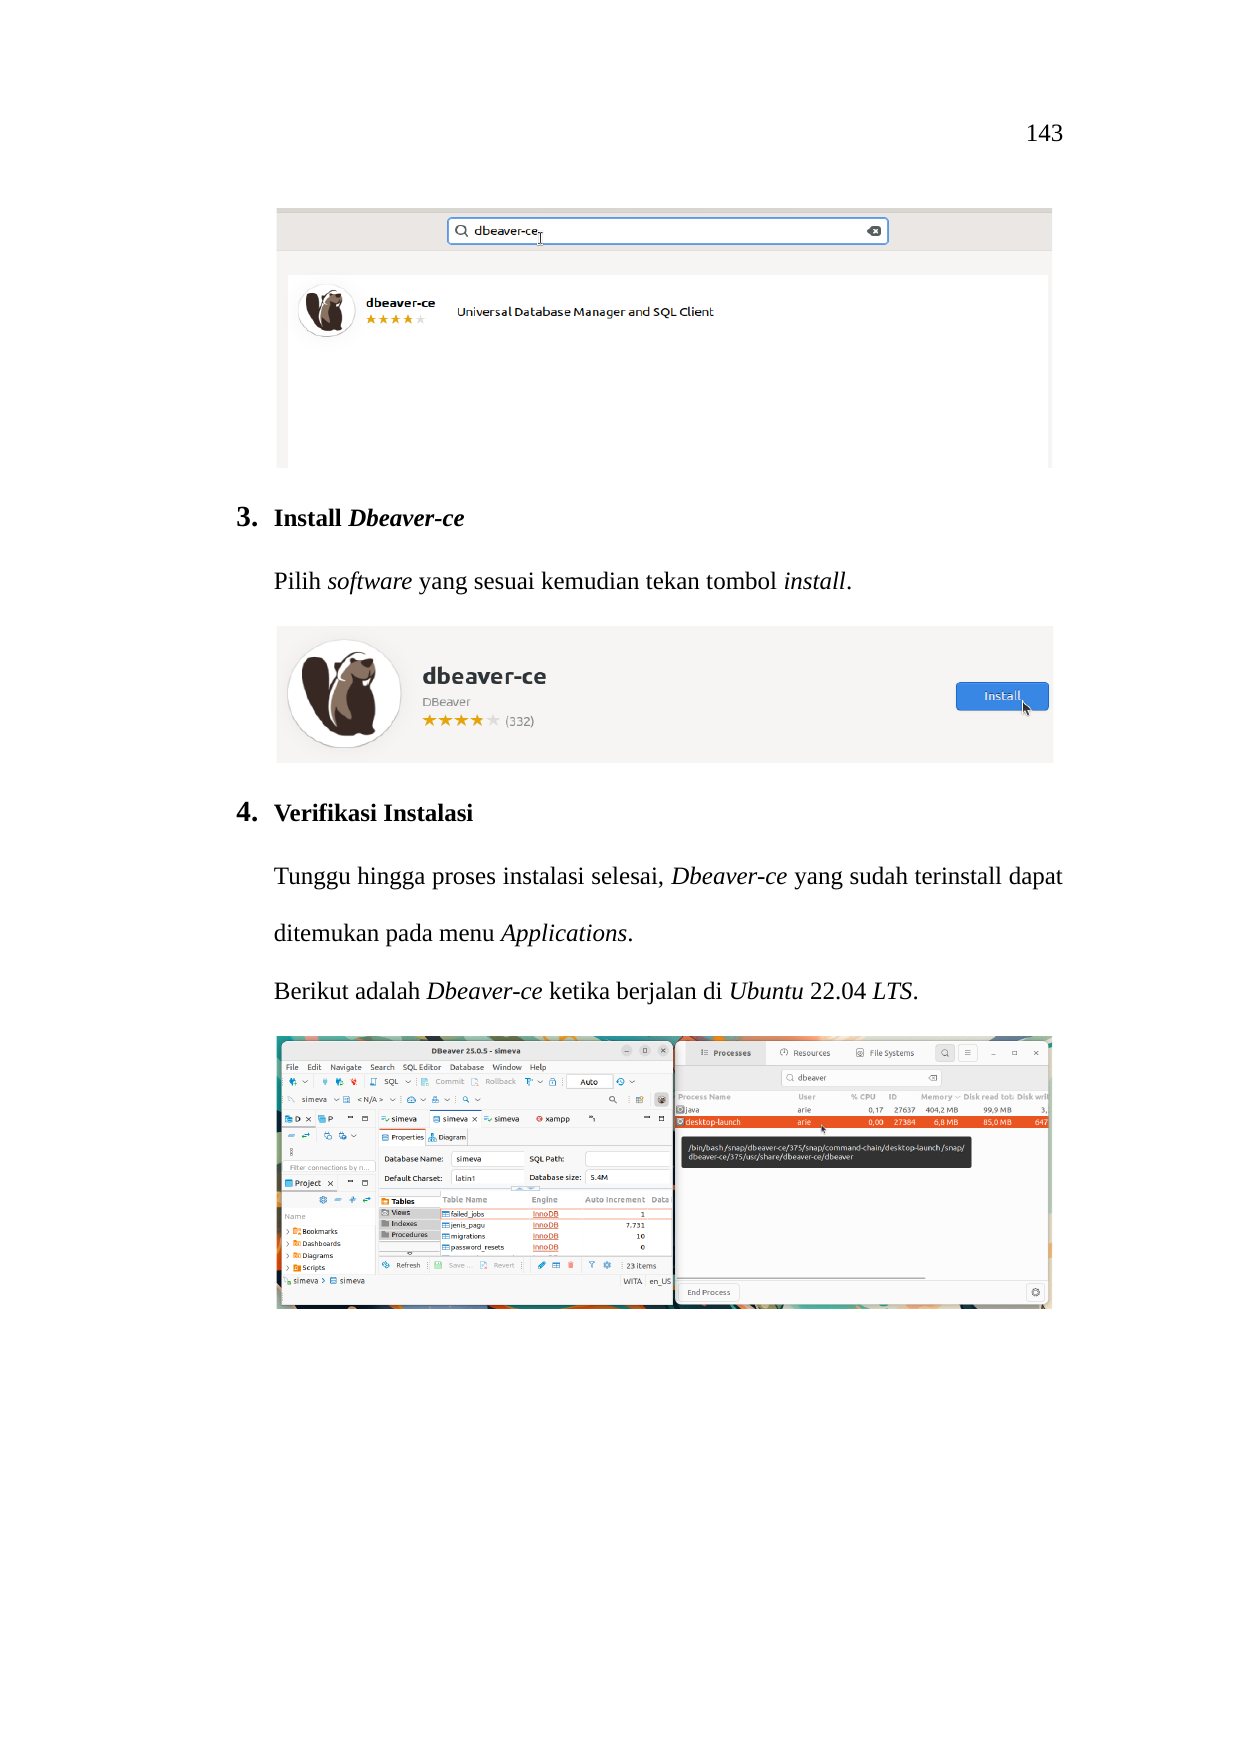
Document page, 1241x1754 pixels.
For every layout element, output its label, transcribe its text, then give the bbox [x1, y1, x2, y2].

list Install Dbeaver-ce [236, 499, 1063, 533]
list Verifikasi Instalasi [236, 794, 1063, 827]
list Pilih software yang sesuai kemudian tekan tombol install. [236, 566, 1063, 595]
picture [276, 208, 1053, 468]
list Tunggu hingga proses instalasi selesai, Dbeaver-ce yang sudah terinstall dapat ditemukan pada menu Applications. [236, 861, 1063, 947]
picture [276, 626, 1054, 763]
list Berikut adalah Dbeaver-ce ketika berjalan di Ubuntu 22.04 LTS. [236, 976, 1063, 1005]
picture [276, 1036, 1053, 1309]
